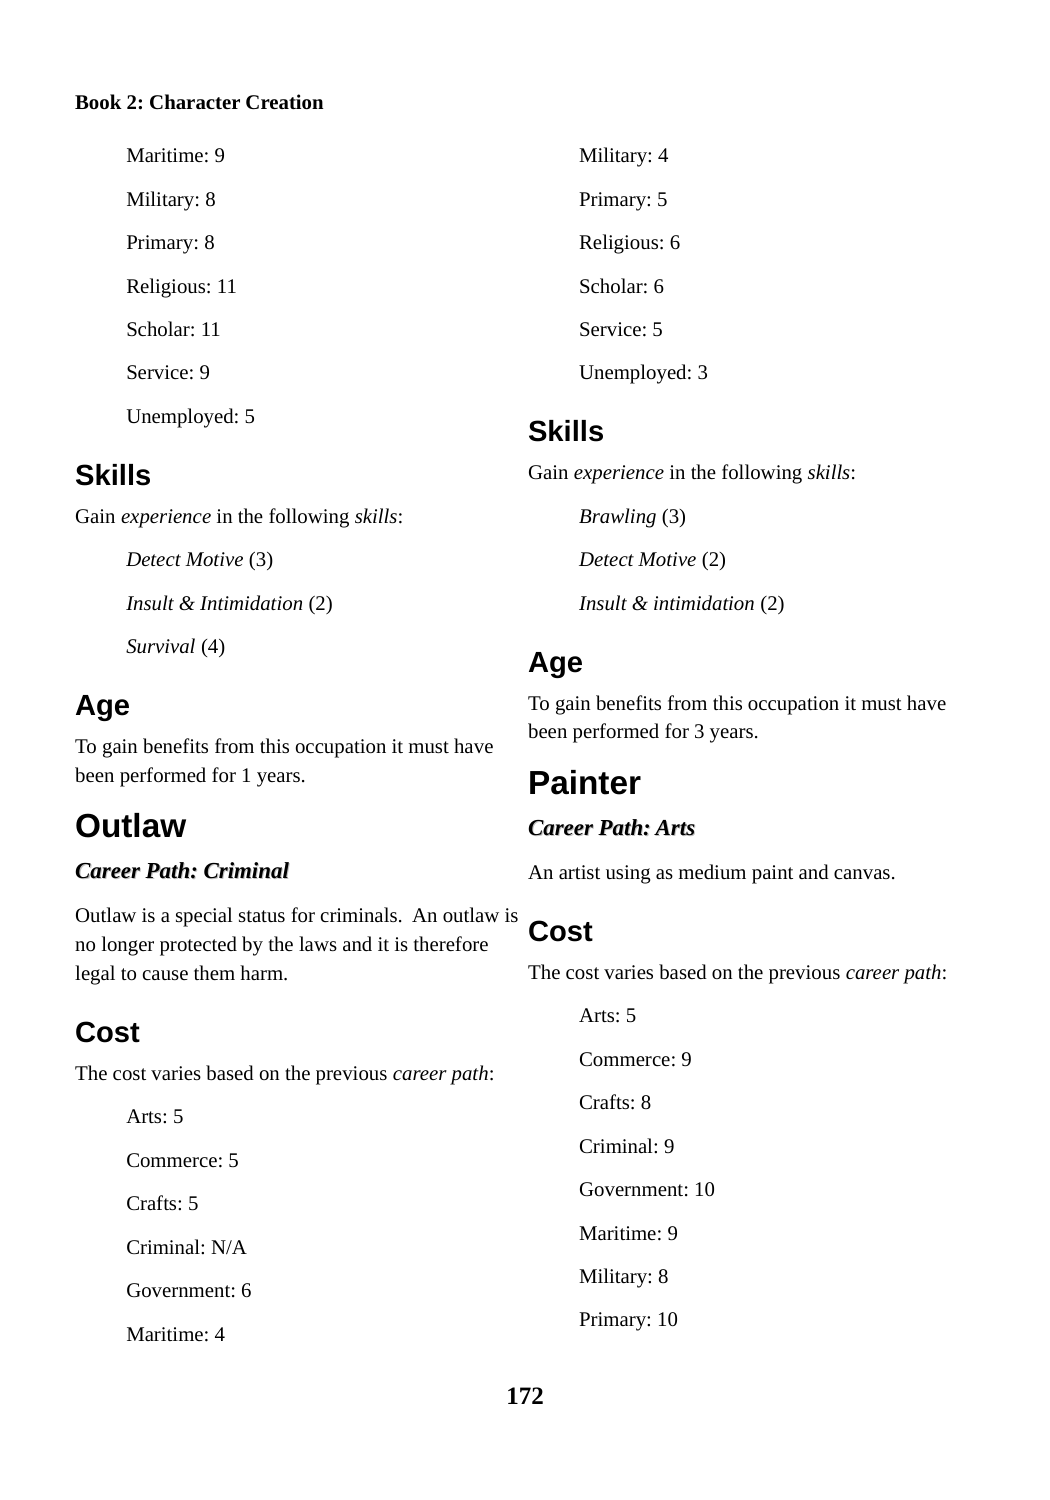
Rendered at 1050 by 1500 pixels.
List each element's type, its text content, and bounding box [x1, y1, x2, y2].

text Primary: 5 [579, 187, 975, 211]
subtitle Age [75, 688, 522, 722]
subtitle Skills [75, 458, 522, 491]
text Commerce: 5 [126, 1148, 522, 1172]
text Scholar: 11 [126, 317, 522, 341]
subtitle Cost [528, 914, 975, 947]
text Brawling (3) [579, 504, 975, 528]
text Service: 9 [126, 361, 522, 384]
text Insult & intimidation (2) [579, 591, 975, 615]
text Gain experience in the following skills: [528, 460, 975, 484]
subtitle Skills [528, 414, 975, 448]
text Government: 6 [126, 1278, 522, 1302]
text Outlaw is a special status for criminals. An outlaw is no longer protected by the laws and it is therefore legal to cause them harm. [75, 903, 522, 985]
text The cost varies based on the previous career path: [528, 960, 975, 984]
text Insult & Intimidation (2) [126, 591, 522, 615]
text Government: 10 [579, 1177, 975, 1201]
text Maritime: 4 [126, 1322, 522, 1346]
text Detect Motive (3) [126, 547, 522, 571]
text Survival (4) [126, 634, 522, 658]
text Arts: 5 [126, 1104, 522, 1128]
text Crafts: 8 [579, 1090, 975, 1114]
text An artist using as medium paint and canvas. [528, 860, 975, 884]
subtitle Cost [75, 1015, 522, 1048]
text Commerce: 9 [579, 1047, 975, 1071]
text Gain experience in the following skills: [75, 504, 522, 528]
subtitle Outlaw [75, 806, 522, 845]
text To gain benefits from this occupation it must have been performed for 1 years. [75, 734, 522, 787]
text Detect Motive (2) [579, 547, 975, 571]
text Maritime: 9 [126, 143, 522, 167]
text Criminal: N/A [126, 1235, 522, 1259]
text Career Path: Arts [528, 814, 975, 840]
text Unemployed: 3 [579, 361, 975, 384]
text Career Path: Criminal [75, 857, 522, 884]
text Military: 8 [126, 187, 522, 211]
text To gain benefits from this occupation it must have been performed for 3 years. [528, 691, 975, 743]
text Criminal: 9 [579, 1134, 975, 1158]
text Military: 8 [579, 1264, 975, 1288]
text Religious: 11 [126, 274, 522, 298]
text Military: 4 [579, 143, 975, 167]
text The cost varies based on the previous career path: [75, 1061, 522, 1085]
text Primary: 10 [579, 1307, 975, 1331]
subtitle Age [528, 644, 975, 678]
text Maritime: 9 [579, 1221, 975, 1244]
text Unemployed: 5 [126, 404, 522, 428]
text Scholar: 6 [579, 274, 975, 298]
subtitle Painter [528, 763, 975, 801]
text Service: 5 [579, 317, 975, 341]
text Religious: 6 [579, 230, 975, 254]
text Arts: 5 [579, 1003, 975, 1027]
text Crafts: 5 [126, 1191, 522, 1215]
text Primary: 8 [126, 230, 522, 254]
